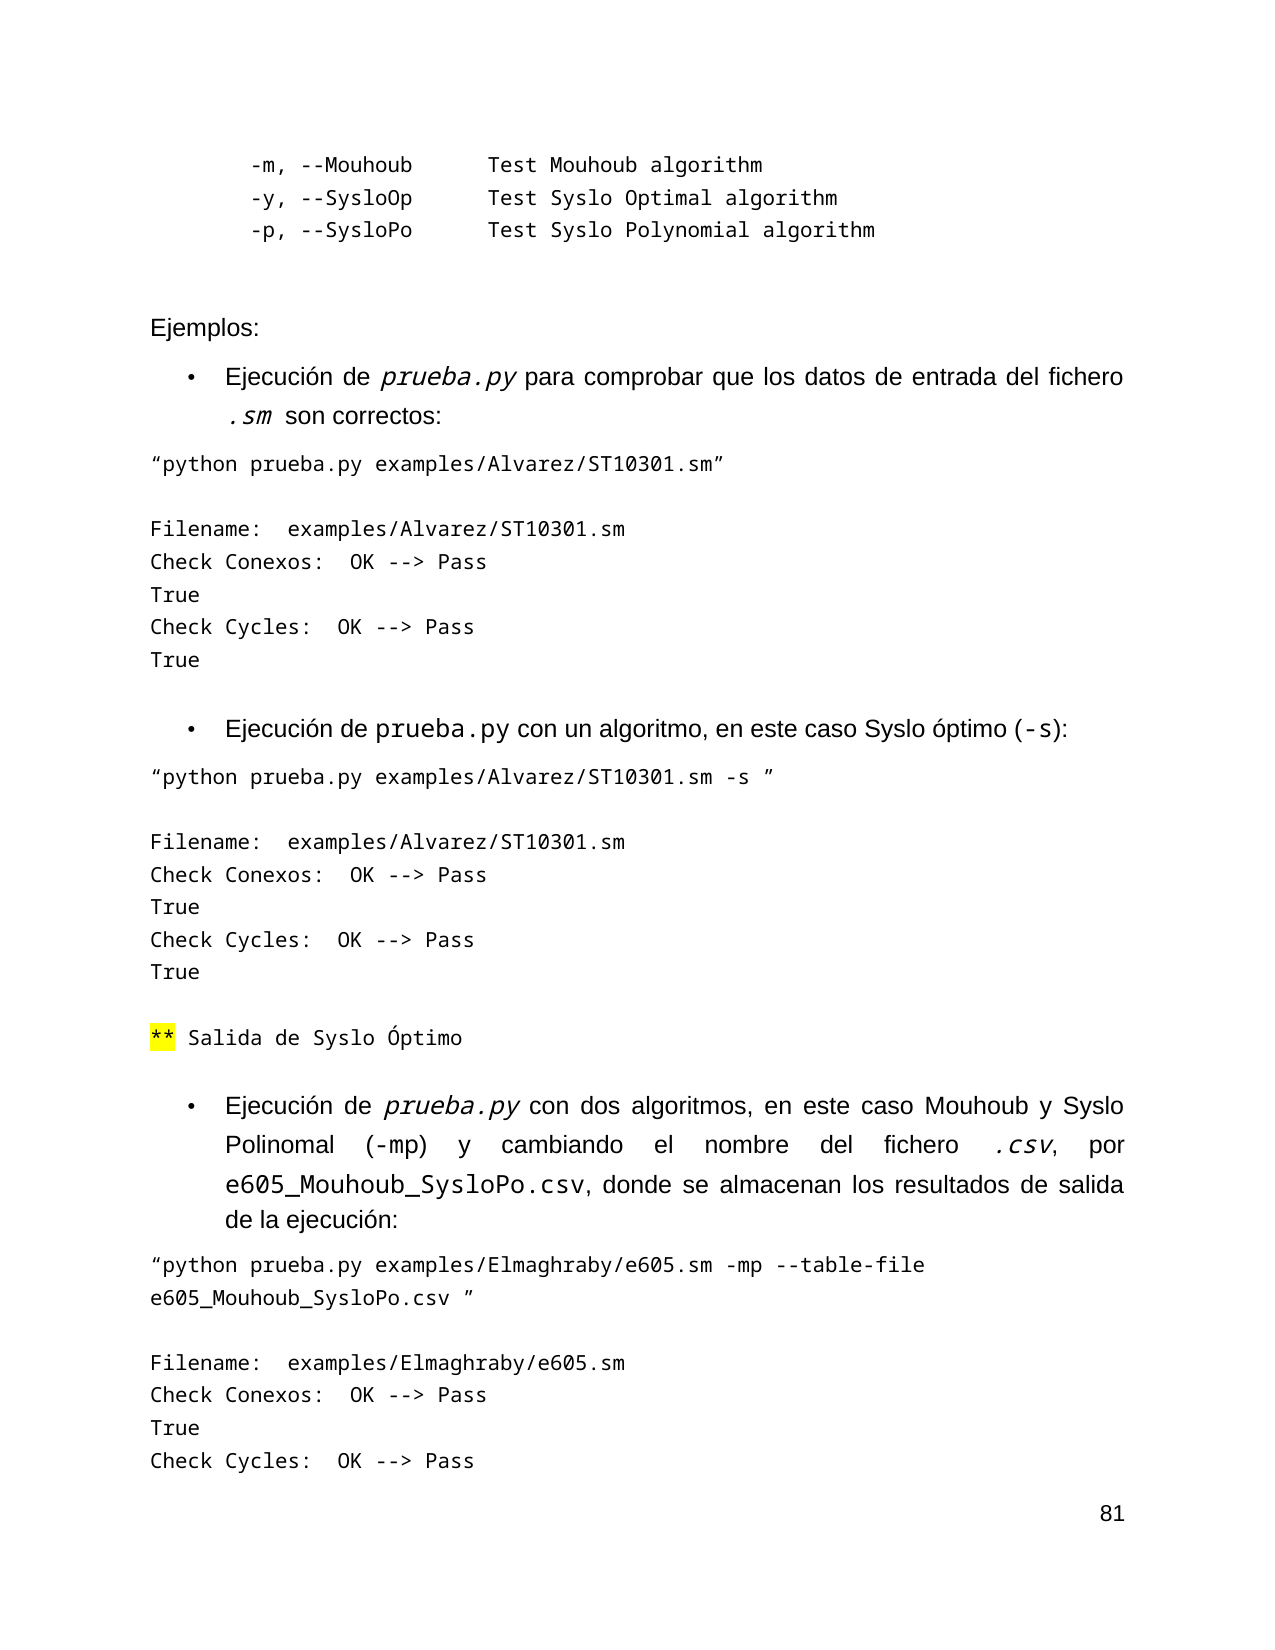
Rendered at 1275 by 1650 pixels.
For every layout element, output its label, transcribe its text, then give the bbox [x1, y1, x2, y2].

text True [150, 1413, 1125, 1442]
text “python prueba.py examples/Alvarez/ST10301.sm -s ” [150, 762, 1125, 790]
text -p, --SysloPo Test Syslo Polynomial algorithm [150, 215, 1125, 244]
text True [150, 892, 1125, 921]
text True [150, 957, 1125, 986]
text Filename: examples/Alvarez/ST10301.sm [150, 514, 1125, 543]
text Check Cycles: OK --> Pass [150, 1446, 1125, 1474]
text “python prueba.py examples/Alvarez/ST10301.sm” [150, 449, 1125, 478]
text True [150, 645, 1125, 673]
text -y, --SysloOp Test Syslo Optimal algorithm [150, 183, 1125, 211]
text Check Conexos: OK --> Pass [150, 860, 1125, 888]
text Filename: examples/Alvarez/ST10301.sm [150, 827, 1125, 856]
text -m, --Mouhoub Test Mouhoub algorithm [150, 150, 1125, 178]
text Check Conexos: OK --> Pass [150, 547, 1125, 576]
text Ejemplos: [150, 313, 1125, 342]
text Filename: examples/Elmaghraby/e605.sm [150, 1348, 1125, 1376]
text Check Conexos: OK --> Pass [150, 1381, 1125, 1409]
list Ejecución de prueba.py para comprobar que los datos de entrada del fichero .sm son correctos: [187, 358, 1125, 432]
list Ejecución de prueba.py con dos algoritmos, en este caso Mouhoub y Syslo Polinomal (-mp) y cambiando el nombre del fichero .csv, por e605_Mouhoub_SysloPo.csv, donde se almacenan los resultados de salida de la ejecución: [187, 1088, 1125, 1233]
list Ejecución de prueba.py con un algoritmo, en este caso Syslo óptimo (-s): [187, 710, 1125, 744]
text “python prueba.py examples/Elmaghraby/e605.sm -mp --table-file e605_Mouhoub_SysloPo.csv ” [150, 1250, 1125, 1311]
text Check Cycles: OK --> Pass [150, 925, 1125, 953]
text ** Salida de Syslo Óptimo [150, 1023, 1125, 1051]
text Check Cycles: OK --> Pass [150, 612, 1125, 641]
text True [150, 580, 1125, 608]
